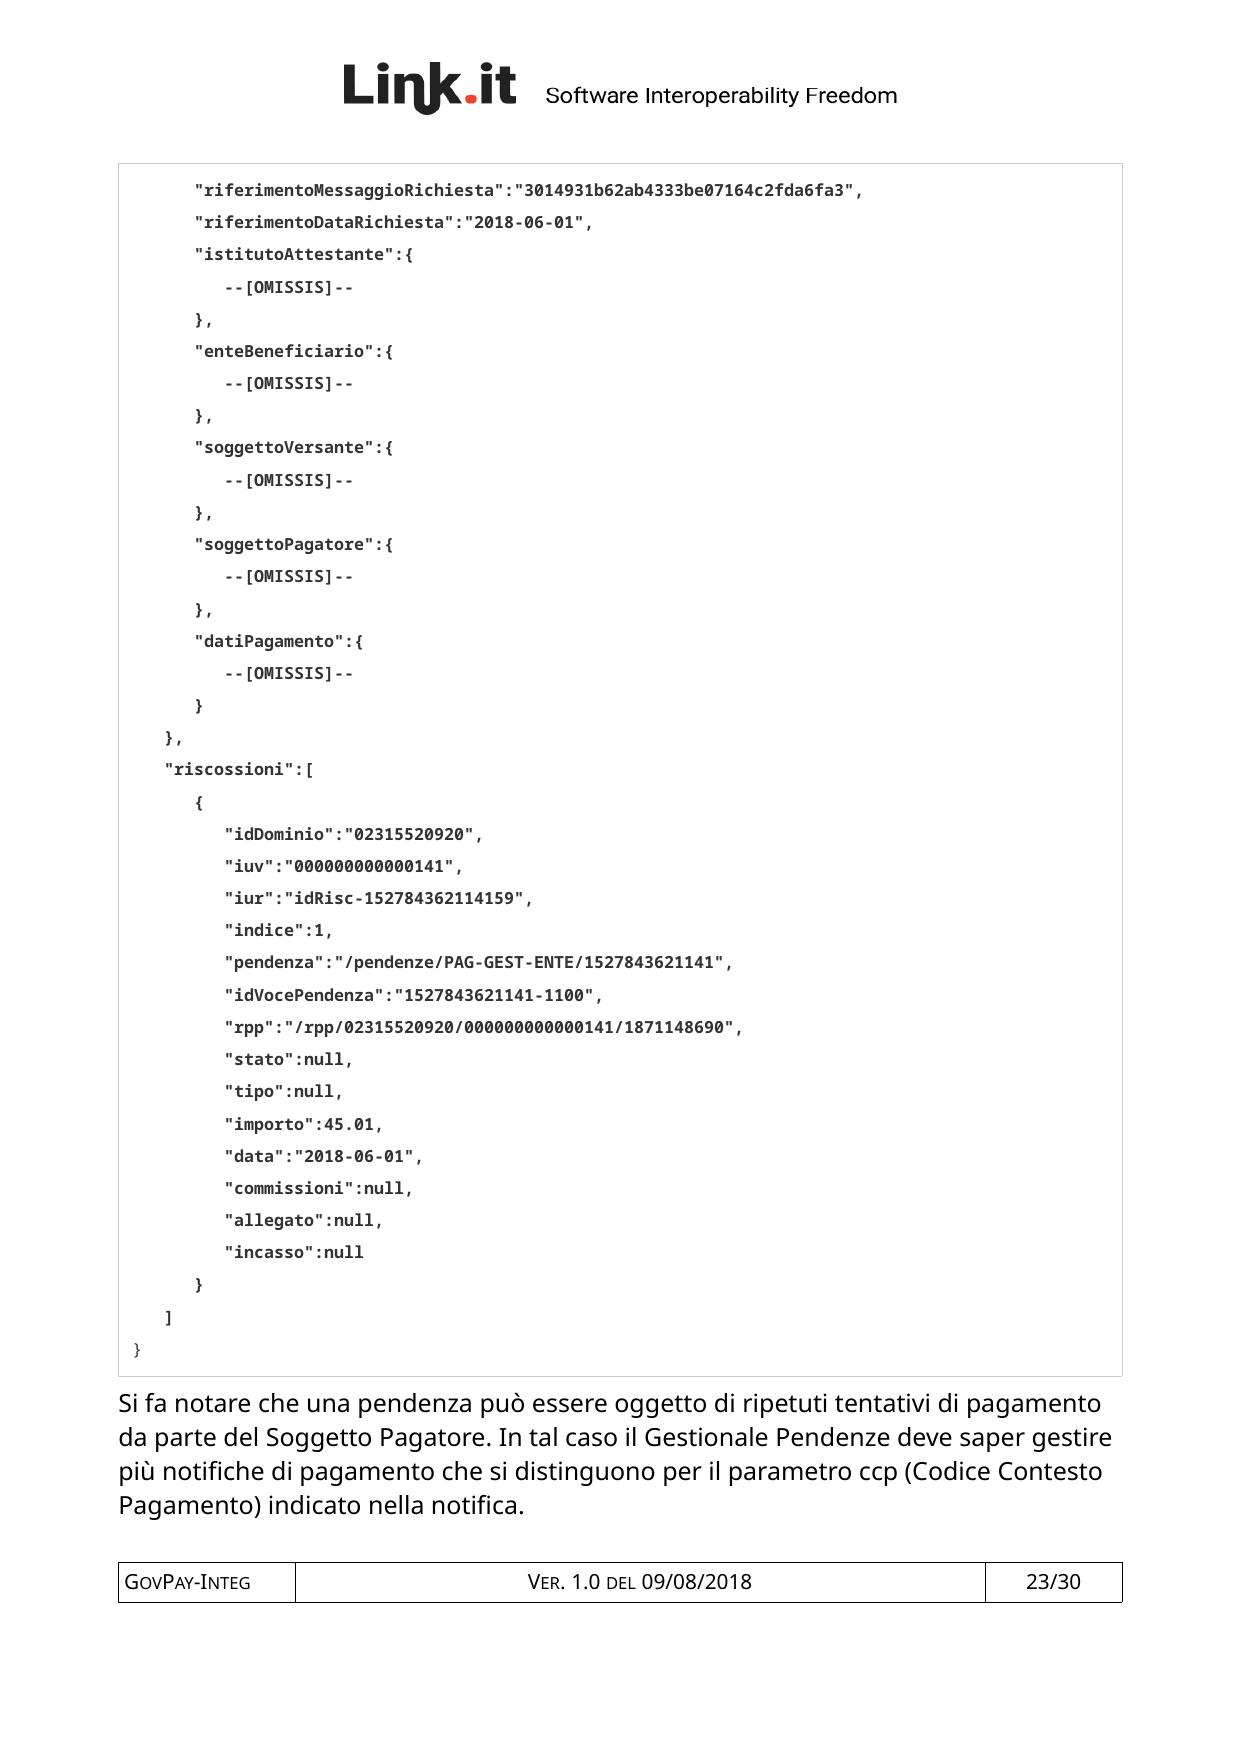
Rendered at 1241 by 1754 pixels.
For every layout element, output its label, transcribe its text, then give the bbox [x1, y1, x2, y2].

text "idVocePendenza":"1527843621141-1100", [119, 968, 1122, 1000]
text "riscossioni":[ [119, 742, 1122, 774]
text "allegato":null, [119, 1193, 1122, 1225]
text "soggettoPagatore":{ [119, 517, 1122, 549]
text "istitutoAttestante":{ [119, 227, 1122, 259]
text } [119, 1322, 1122, 1376]
text } [119, 678, 1122, 710]
text }, [119, 292, 1122, 324]
text "riferimentoMessaggioRichiesta":"3014931b62ab4333be07164c2fda6fa3", [119, 164, 1122, 195]
text "datiPagamento":{ [119, 613, 1122, 646]
text "data":"2018-06-01", [119, 1128, 1122, 1161]
text "idDominio":"02315520920", [119, 807, 1122, 839]
text "tipo":null, [119, 1064, 1122, 1096]
text "commissioni":null, [119, 1161, 1122, 1193]
text --[OMISSIS]-- [119, 259, 1122, 292]
text "iur":"idRisc-152784362114159", [119, 871, 1122, 903]
picture [269, 43, 971, 118]
text } [119, 1257, 1122, 1289]
text "soggettoVersante":{ [119, 420, 1122, 453]
text "enteBeneficiario":{ [119, 324, 1122, 356]
text --[OMISSIS]-- [119, 453, 1122, 485]
text }, [119, 581, 1122, 613]
text Si fa notare che una pendenza può essere oggetto di ripetuti tentativi di pagamento da parte del Soggetto Pagatore. In tal caso il Gestionale Pendenze deve saper gestire più notifiche di pagamento che si distinguono per il parametro ccp (Codice Contesto Pagamento) indicato nella notifica. [118, 1385, 1122, 1522]
text { [119, 774, 1122, 807]
text "incasso":null [119, 1225, 1122, 1257]
text "rpp":"/rpp/02315520920/000000000000141/1871148690", [119, 1000, 1122, 1032]
text "pendenza":"/pendenze/PAG-GEST-ENTE/1527843621141", [119, 935, 1122, 968]
text --[OMISSIS]-- [119, 646, 1122, 678]
text "indice":1, [119, 903, 1122, 935]
text --[OMISSIS]-- [119, 549, 1122, 581]
text }, [119, 710, 1122, 742]
text "riferimentoDataRichiesta":"2018-06-01", [119, 195, 1122, 227]
text }, [119, 388, 1122, 420]
text "importo":45.01, [119, 1096, 1122, 1128]
text "iuv":"000000000000141", [119, 839, 1122, 871]
text ] [119, 1289, 1122, 1322]
text }, [119, 485, 1122, 517]
text --[OMISSIS]-- [119, 356, 1122, 388]
text "stato":null, [119, 1032, 1122, 1064]
